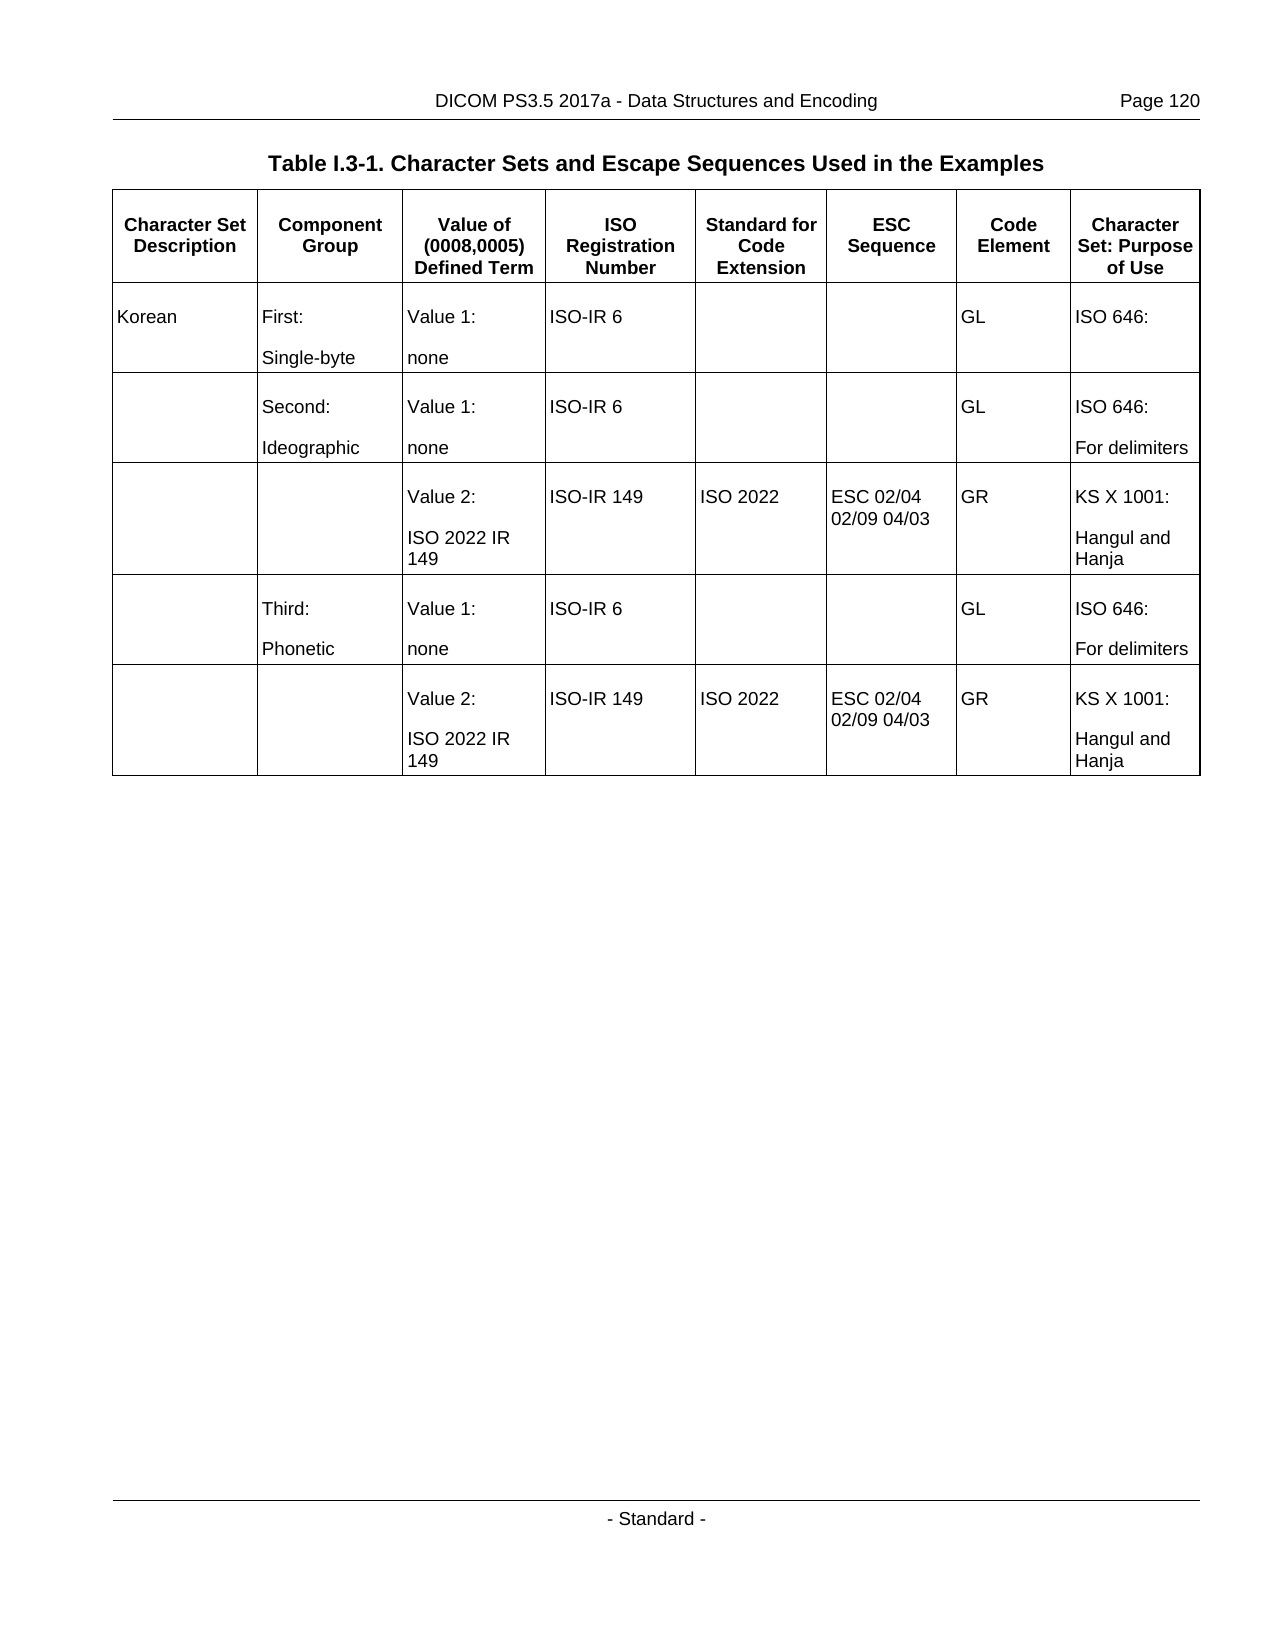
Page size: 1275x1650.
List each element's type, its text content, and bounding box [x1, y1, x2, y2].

table_cell ISO 646: For delimiters [1071, 575, 1199, 664]
table_cell ISO 646: [1071, 283, 1199, 372]
table_header Value of (0008,0005) Defined Term [403, 190, 545, 282]
table_header ISO Registration Number [546, 190, 695, 282]
table_cell ISO-IR 6 [546, 373, 695, 462]
table_cell First: Single-byte [258, 283, 402, 372]
table_cell Value 2: ISO 2022 IR 149 [403, 463, 545, 574]
table_header Character Set: Purpose of Use [1071, 190, 1199, 282]
table_cell [696, 575, 826, 664]
table_cell [827, 575, 956, 664]
table_cell ISO-IR 149 [546, 665, 695, 775]
table_cell Value 1: none [403, 373, 545, 462]
table_cell [258, 665, 402, 775]
table_cell [827, 283, 956, 372]
text Table I.3-1. Character Sets and Escape Sequences Used in the Examples [112, 150, 1200, 176]
table_cell Value 1: none [403, 575, 545, 664]
table_cell ESC 02/04 02/09 04/03 [827, 665, 956, 775]
table_cell [113, 463, 257, 574]
table_cell [696, 283, 826, 372]
table_cell GR [957, 665, 1070, 775]
table_cell [113, 665, 257, 775]
table_cell ISO-IR 6 [546, 283, 695, 372]
table_cell GL [957, 373, 1070, 462]
table_cell Value 1: none [403, 283, 545, 372]
table_header Standard for Code Extension [696, 190, 826, 282]
table_header Character Set Description [113, 190, 257, 282]
table_cell [696, 373, 826, 462]
table_cell ISO 2022 [696, 463, 826, 574]
table_cell KS X 1001: Hangul and Hanja [1071, 665, 1199, 775]
table_cell ESC 02/04 02/09 04/03 [827, 463, 956, 574]
table_cell ISO 2022 [696, 665, 826, 775]
table_cell [113, 575, 257, 664]
table_cell [113, 373, 257, 462]
table_cell ISO-IR 149 [546, 463, 695, 574]
table_cell [827, 373, 956, 462]
table_header Component Group [258, 190, 402, 282]
table_header Code Element [957, 190, 1070, 282]
table_cell Second: Ideographic [258, 373, 402, 462]
table_cell KS X 1001: Hangul and Hanja [1071, 463, 1199, 574]
table_cell Third: Phonetic [258, 575, 402, 664]
table_cell GL [957, 575, 1070, 664]
table_cell Korean [113, 283, 257, 372]
table_cell [258, 463, 402, 574]
table_header ESC Sequence [827, 190, 956, 282]
table_cell Value 2: ISO 2022 IR 149 [403, 665, 545, 775]
table_cell GL [957, 283, 1070, 372]
table_cell ISO 646: For delimiters [1071, 373, 1199, 462]
table_cell ISO-IR 6 [546, 575, 695, 664]
table_cell GR [957, 463, 1070, 574]
